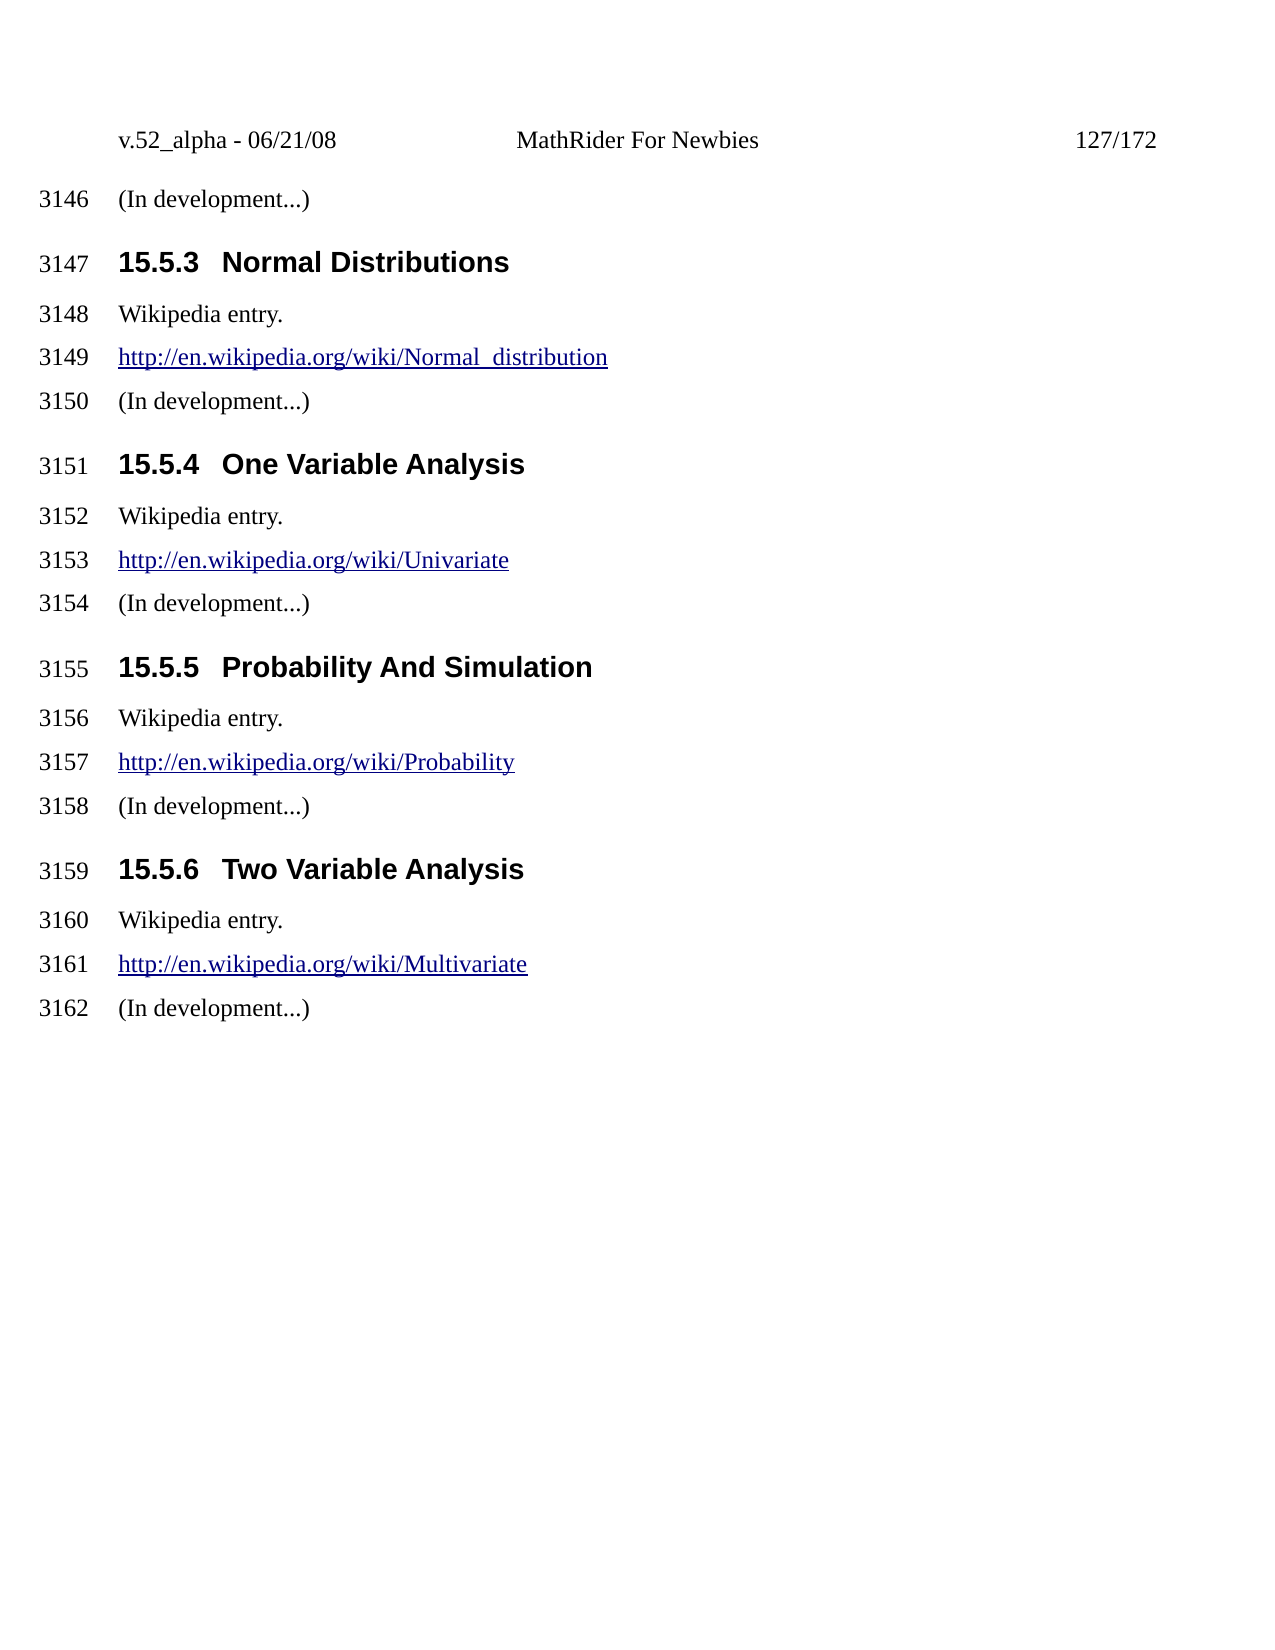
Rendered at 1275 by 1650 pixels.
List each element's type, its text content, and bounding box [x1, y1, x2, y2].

text (In development...) [118, 184, 1157, 213]
text http://en.wikipedia.org/wiki/Multivariate [118, 949, 1157, 978]
text http://en.wikipedia.org/wiki/Univariate [118, 545, 1157, 573]
text (In development...) [118, 386, 1157, 415]
subtitle Normal Distributions [118, 245, 1157, 279]
subtitle One Variable Analysis [118, 447, 1157, 481]
text (In development...) [118, 588, 1157, 617]
text (In development...) [118, 791, 1157, 819]
text http://en.wikipedia.org/wiki/Normal_distribution [118, 342, 1157, 371]
subtitle Two Variable Analysis [118, 852, 1157, 886]
text (In development...) [118, 993, 1157, 1022]
text Wikipedia entry. [118, 906, 1157, 934]
subtitle Probability And Simulation [118, 650, 1157, 683]
text Wikipedia entry. [118, 703, 1157, 732]
text Wikipedia entry. [118, 501, 1157, 530]
text http://en.wikipedia.org/wiki/Probability [118, 747, 1157, 776]
text Wikipedia entry. [118, 299, 1157, 327]
